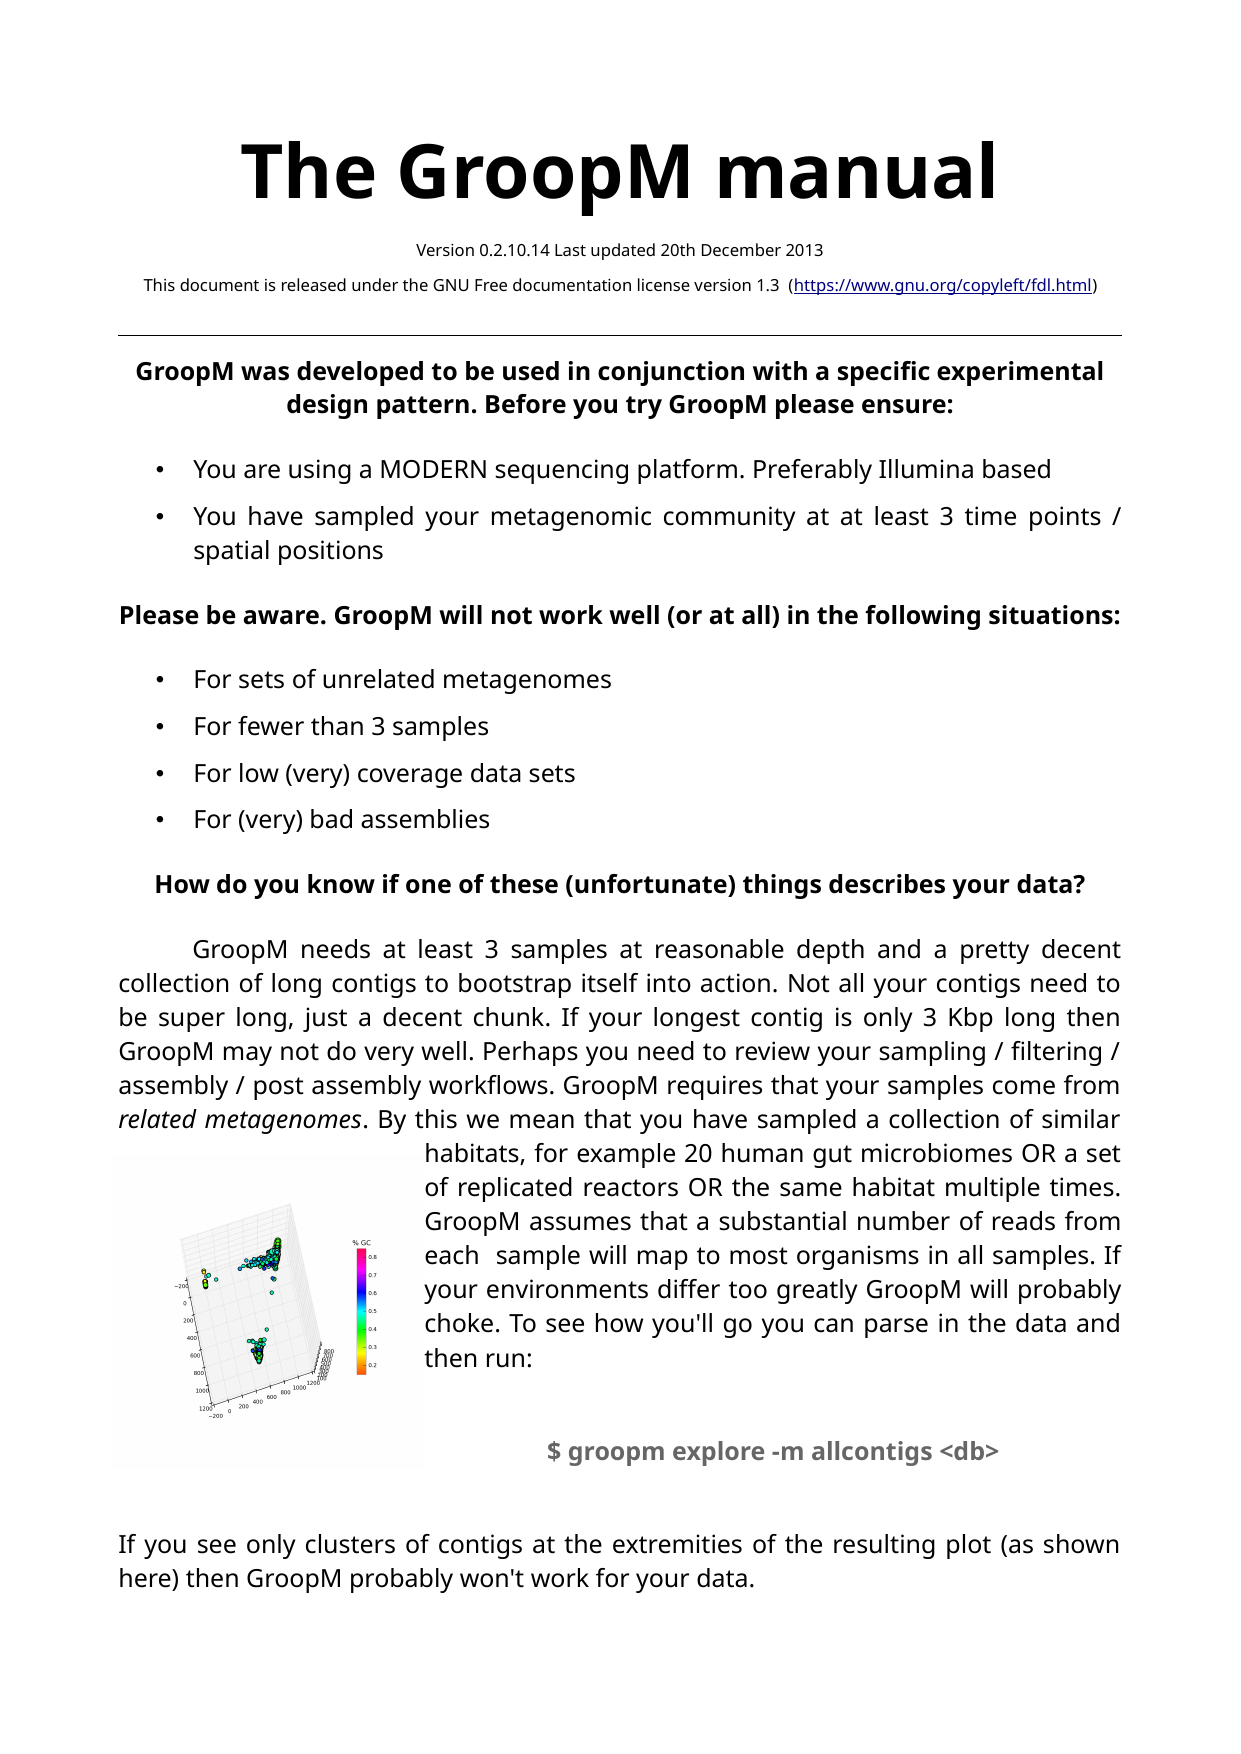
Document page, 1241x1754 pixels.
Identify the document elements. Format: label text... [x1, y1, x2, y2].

text Please be aware. GroopM will not work well (or at all) in the following situations: [118, 597, 1122, 631]
text This document is released under the GNU Free documentation license version 1.3 (https://www.gnu.org/copyleft/fdl.html) [118, 274, 1122, 296]
text Version 0.2.10.14 Last updated 20th December 2013 [118, 238, 1122, 261]
list You have sampled your metagenomic community at at least 3 time points / spatial positions [156, 498, 1122, 567]
list For fewer than 3 samples [156, 709, 1122, 743]
picture [110, 1155, 425, 1469]
text How do you know if one of these (unfortunate) things describes your data? [118, 867, 1122, 901]
text GroopM was developed to be used in conjunction with a specific experimental design pattern. Before you try GroopM please ensure: [118, 353, 1122, 421]
text GroopM needs at least 3 samples at reasonable depth and a pretty decent collection of long contigs to bootstrap itself into action. Not all your contigs need to be super long, just a decent chunk. If your longest contig is only 3 Kbp long then GroopM may not do very well. Perhaps you need to review your sampling / filtering / assembly / post assembly workflows. GroopM requires that your samples come from related metagenomes. By this we mean that you have sampled a collection of similar habitats, for example 20 human gut microbiomes OR a set of replicated reactors OR the same habitat multiple times. GroopM assumes that a substantial number of reads from each sample will map to most organisms in all samples. If your environments differ too greatly GroopM will probably choke. To see how you'll go you can parse in the data and then run: [118, 931, 1122, 1374]
list You are using a MODERN sequencing platform. Preferably Illumina based [156, 452, 1122, 486]
text The GroopM manual [118, 118, 1122, 220]
list For low (very) coverage data sets [156, 755, 1122, 789]
list For sets of unrelated metagenomes [156, 662, 1122, 696]
list For (very) bad assemblies [156, 802, 1122, 836]
text If you see only clusters of contigs at the extremities of the resulting plot (as shown here) then GroopM probably won't work for your data. [118, 1526, 1122, 1594]
text $ groopm explore -m allcontigs <db> [425, 1433, 1122, 1467]
